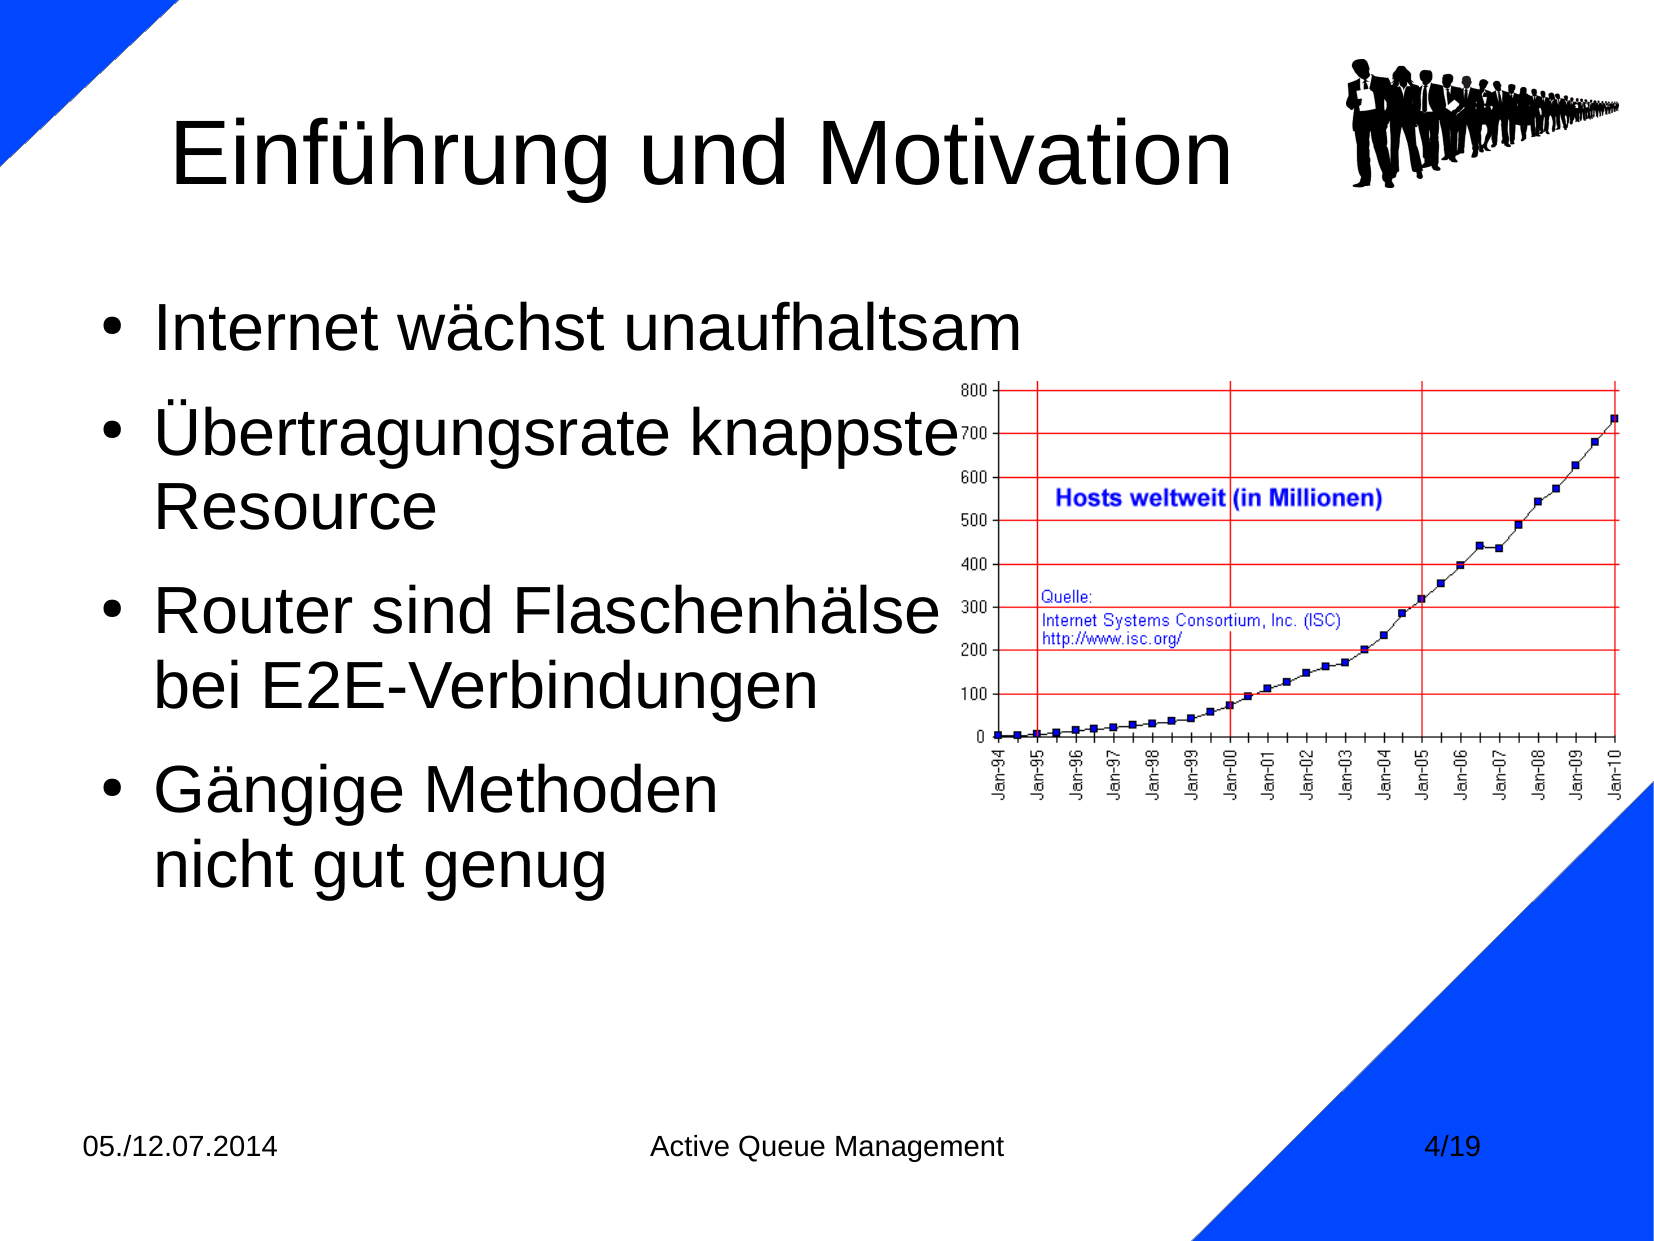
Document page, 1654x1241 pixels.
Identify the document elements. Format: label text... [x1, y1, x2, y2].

picture [1571, 381, 1630, 804]
list Internet wächst unaufhaltsam Übertragungsrate knappste Resource Router sind Flaschenhälse bei E2E-Verbindungen Gängige Methoden nicht gut genug [82, 290, 1571, 1010]
title Einführung und Motivation [82, 49, 1323, 257]
picture [1346, 59, 1619, 188]
